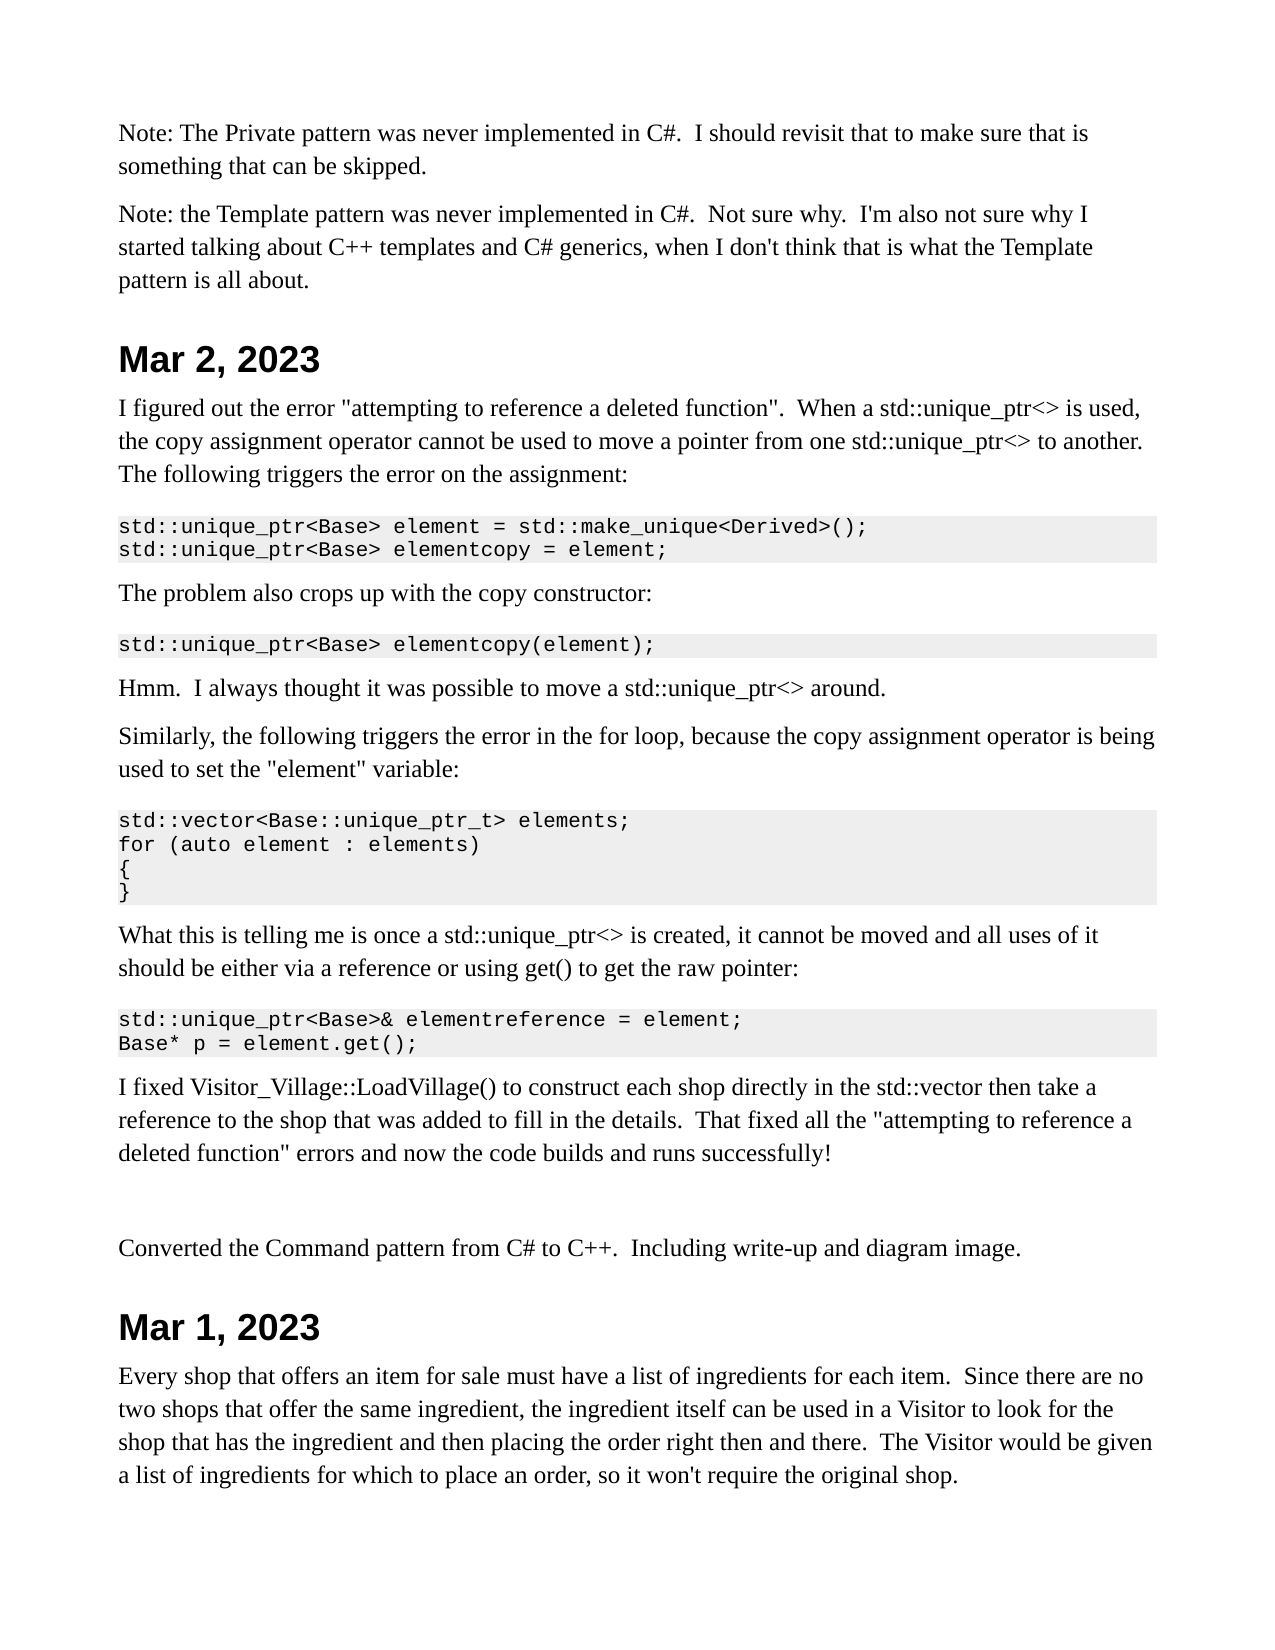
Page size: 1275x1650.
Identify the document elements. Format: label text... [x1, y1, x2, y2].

text { [118, 858, 1157, 881]
subtitle Mar 2, 2023 [118, 337, 1157, 381]
text Note: The Private pattern was never implemented in C#. I should revisit that to make sure that is something that can be skipped. [118, 118, 1157, 180]
text The problem also crops up with the copy constructor: [118, 578, 1157, 607]
text std::unique_ptr<Base> elementcopy = element; [118, 539, 1157, 563]
text Every shop that offers an item for sale must have a list of ingredients for each item. Since there are no two shops that offer the same ingredient, the ingredient itself can be used in a Visitor to look for the shop that has the ingredient and then placing the order right then and there. The Visitor would be given a list of ingredients for which to place an order, so it won't require the original shop. [118, 1361, 1157, 1489]
text Base* p = element.get(); [118, 1033, 1157, 1057]
text std::unique_ptr<Base> element = std::make_unique<Derived>(); [118, 516, 1157, 539]
text } [118, 881, 1157, 905]
text Hmm. I always thought it was possible to move a std::unique_ptr<> around. [118, 673, 1157, 702]
subtitle Mar 1, 2023 [118, 1306, 1157, 1349]
text Converted the Command pattern from C# to C++. Including write-up and diagram image. [118, 1233, 1157, 1262]
text What this is telling me is once a std::unique_ptr<> is created, it cannot be moved and all uses of it should be either via a reference or using get() to get the raw pointer: [118, 920, 1157, 982]
text std::unique_ptr<Base> elementcopy(element); [118, 634, 1157, 658]
text for (auto element : elements) [118, 834, 1157, 858]
text I figured out the error "attempting to reference a deleted function". When a std::unique_ptr<> is used, the copy assignment operator cannot be used to move a pointer from one std::unique_ptr<> to another. The following triggers the error on the assignment: [118, 393, 1157, 488]
text std::vector<Base::unique_ptr_t> elements; [118, 810, 1157, 834]
text std::unique_ptr<Base>& elementreference = element; [118, 1009, 1157, 1033]
text Note: the Template pattern was never implemented in C#. Not sure why. I'm also not sure why I started talking about C++ templates and C# generics, when I don't think that is what the Template pattern is all about. [118, 199, 1157, 293]
text I fixed Visitor_Village::LoadVillage() to construct each shop directly in the std::vector then take a reference to the shop that was added to fill in the details. That fixed all the "attempting to reference a deleted function" errors and now the code builds and runs successfully! [118, 1072, 1157, 1167]
text Similarly, the following triggers the error in the for loop, because the copy assignment operator is being used to set the "element" variable: [118, 721, 1157, 782]
